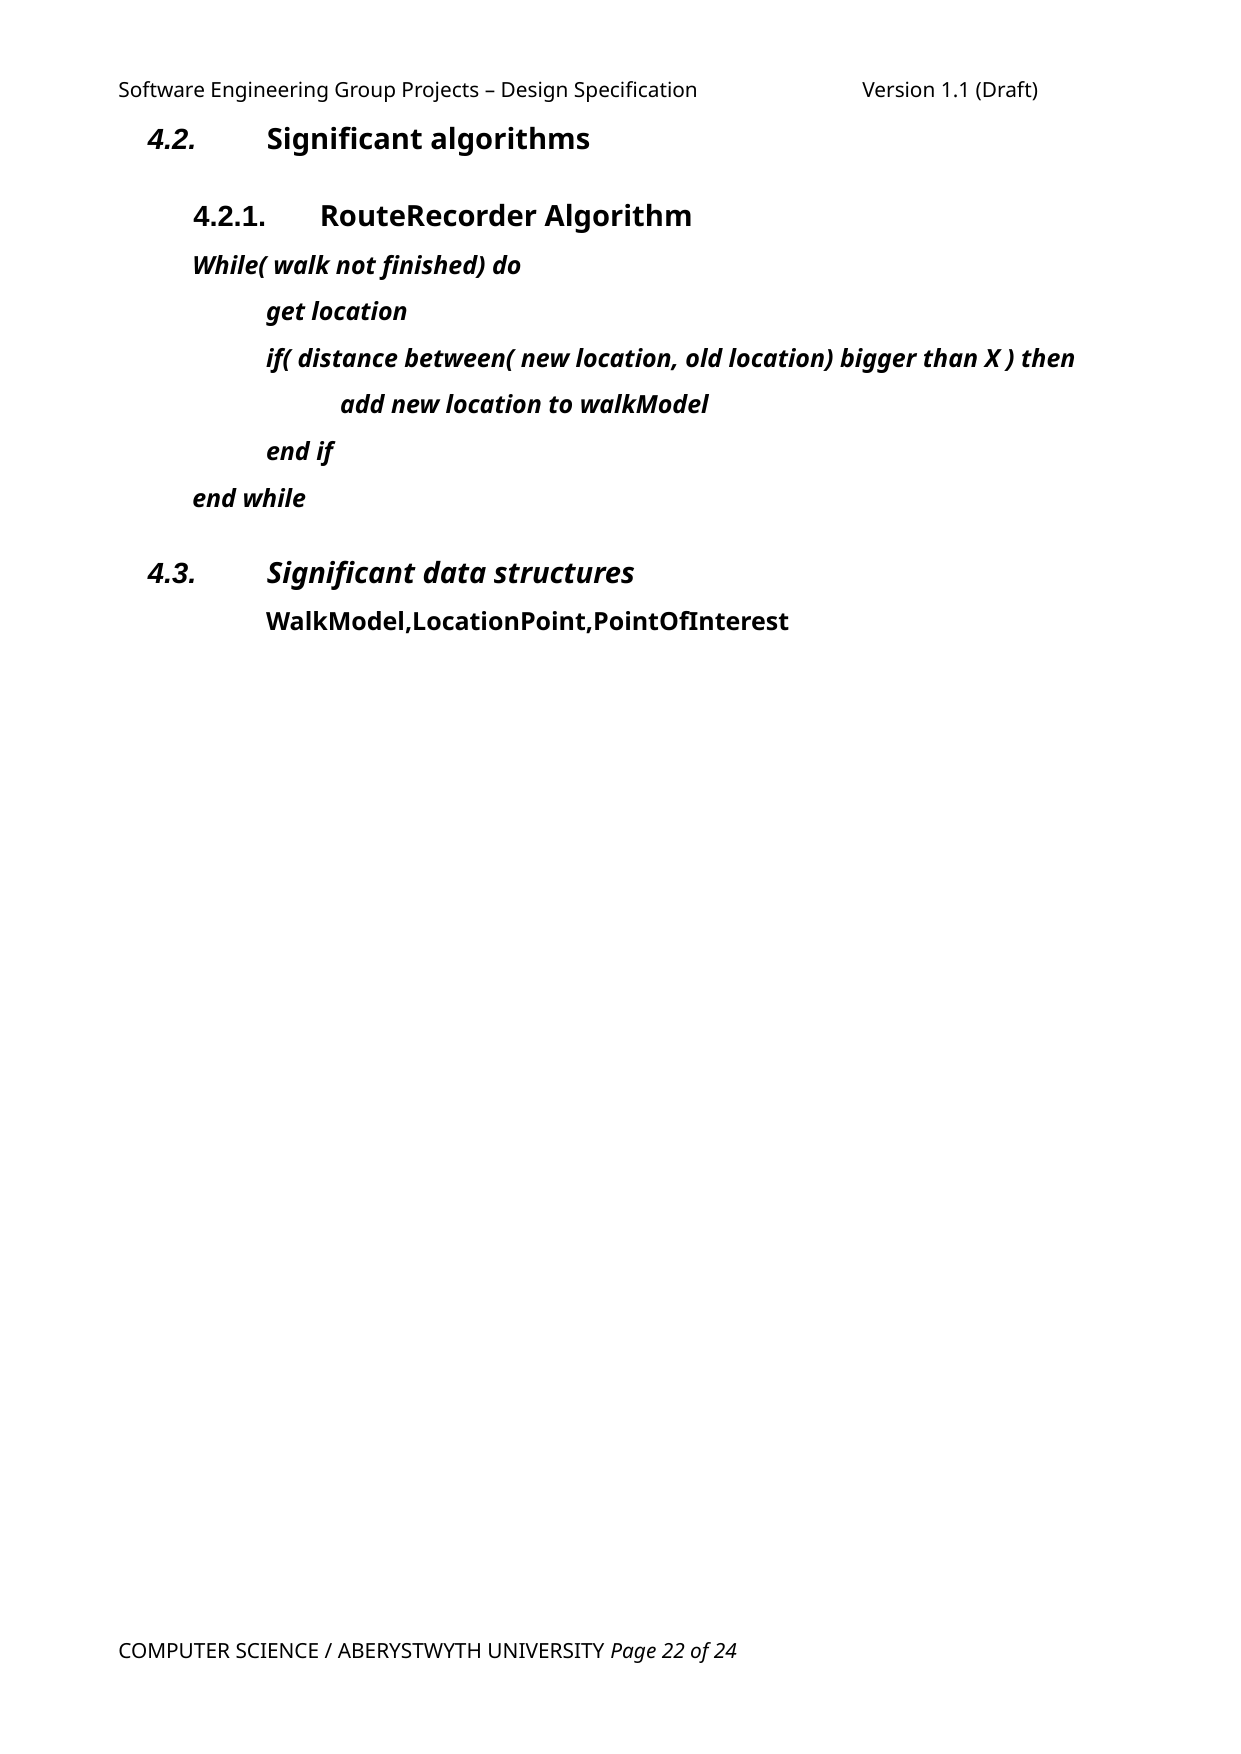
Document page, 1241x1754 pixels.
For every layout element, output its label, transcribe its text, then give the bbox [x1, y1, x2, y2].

subtitle Significant data structures [148, 552, 1122, 592]
subtitle RouteRecorder Algorithm [193, 195, 1122, 235]
text add new location to walkModel [192, 387, 1122, 421]
text end while [192, 480, 1122, 514]
text if( distance between( new location, old location) bigger than X ) then [192, 341, 1122, 375]
text WalkModel,LocationPoint,PointOfInterest [192, 604, 1122, 638]
text While( walk not finished) do [192, 247, 1122, 282]
text get location [192, 294, 1122, 328]
text end if [192, 434, 1122, 468]
subtitle Significant algorithms [148, 118, 1122, 158]
